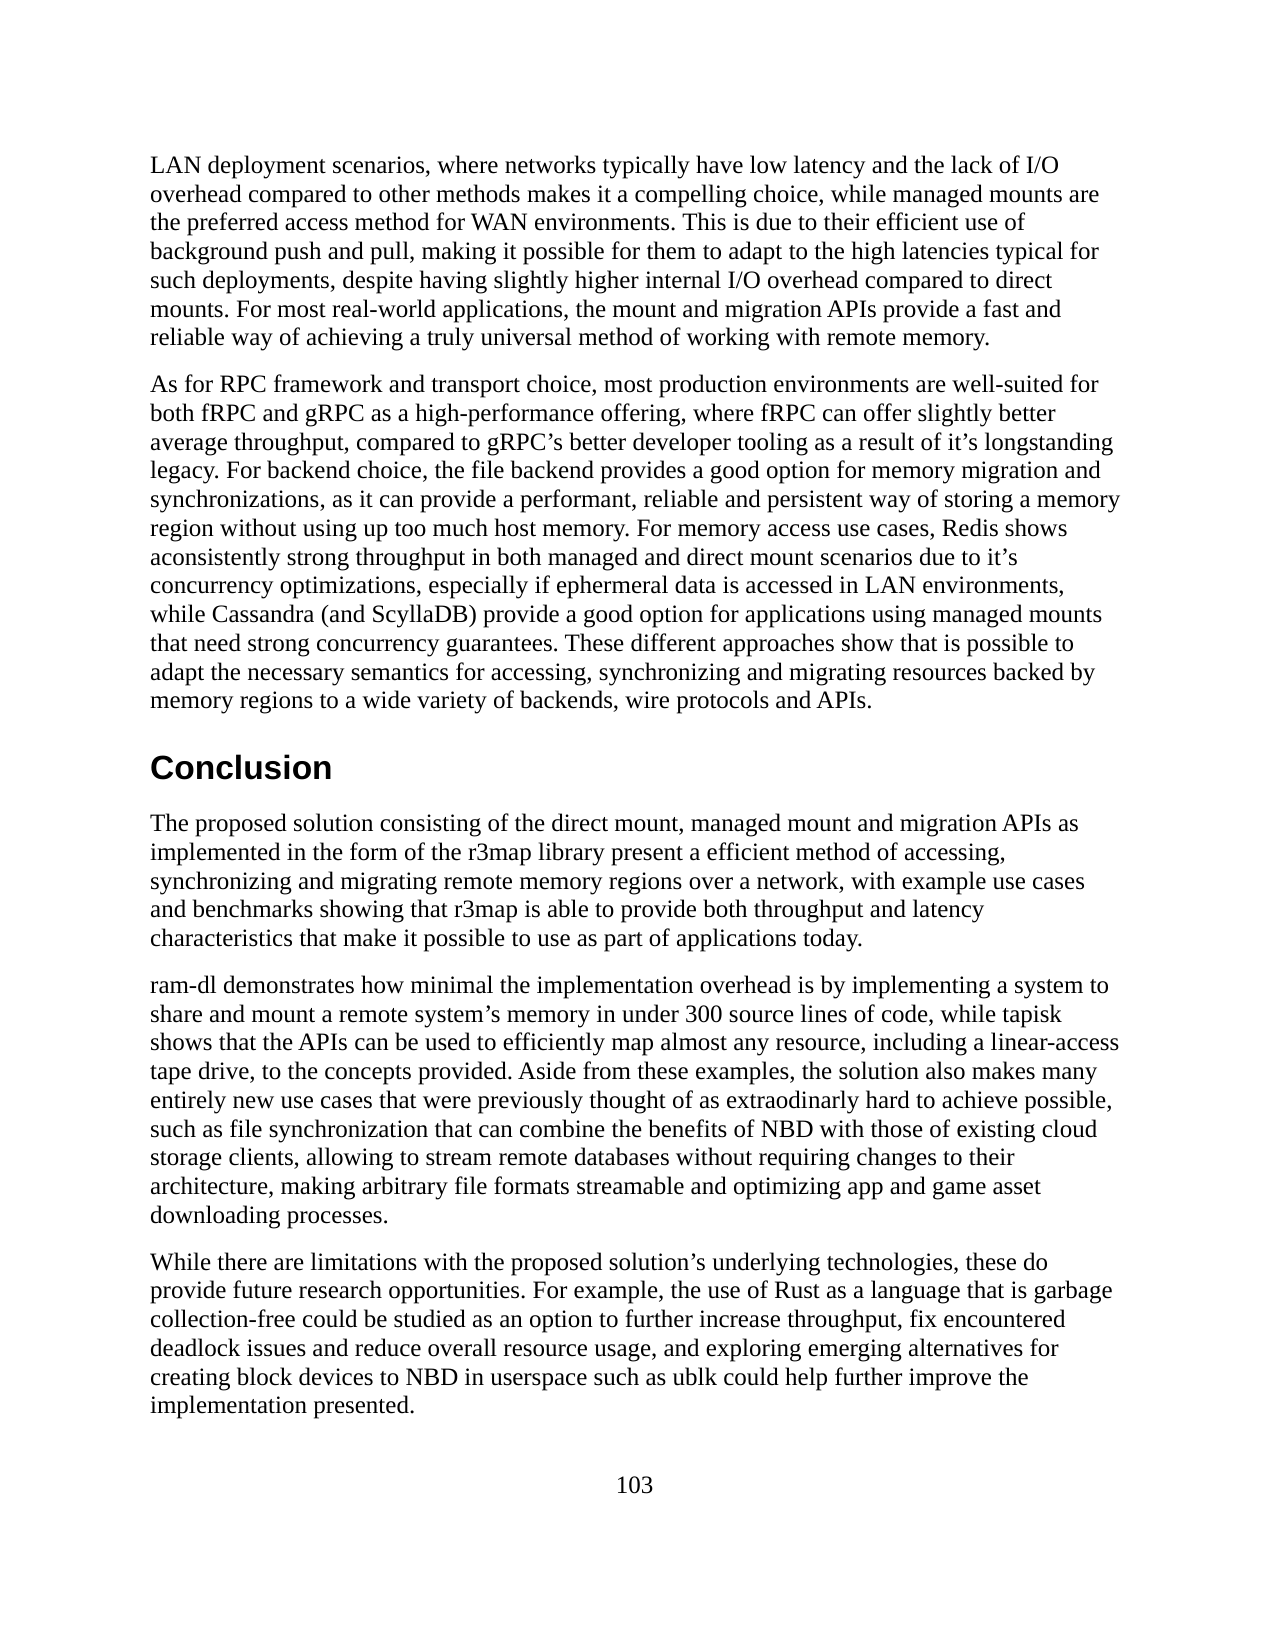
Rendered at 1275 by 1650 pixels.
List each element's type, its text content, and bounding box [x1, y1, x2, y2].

text The proposed solution consisting of the direct mount, managed mount and migration APIs as implemented in the form of the r3map library present a efficient method of accessing, synchronizing and migrating remote memory regions over a network, with example use cases and benchmarks showing that r3map is able to provide both throughput and latency characteristics that make it possible to use as part of applications today. [150, 808, 1125, 952]
subtitle Conclusion [150, 748, 1125, 787]
text LAN deployment scenarios, where networks typically have low latency and the lack of I/O overhead compared to other methods makes it a compelling choice, while managed mounts are the preferred access method for WAN environments. This is due to their efficient use of background push and pull, making it possible for them to adapt to the high latencies typical for such deployments, despite having slightly higher internal I/O overhead compared to direct mounts. For most real-world applications, the mount and migration APIs provide a fast and reliable way of achieving a truly universal method of working with remote memory. [150, 150, 1125, 351]
text While there are limitations with the proposed solution’s underlying technologies, these do provide future research opportunities. For example, the use of Rust as a language that is garbage collection-free could be studied as an option to further increase throughput, fix encountered deadlock issues and reduce overall resource usage, and exploring emerging alternatives for creating block devices to NBD in userspace such as ublk could help further improve the implementation presented. [150, 1247, 1125, 1419]
text ram-dl demonstrates how minimal the implementation overhead is by implementing a system to share and mount a remote system’s memory in under 300 source lines of code, while tapisk shows that the APIs can be used to efficiently map almost any resource, including a linear-access tape drive, to the concepts provided. Aside from these examples, the solution also makes many entirely new use cases that were previously thought of as extraodinarly hard to achieve possible, such as file synchronization that can combine the benefits of NBD with those of existing cloud storage clients, allowing to stream remote databases without requiring changes to their architecture, making arbitrary file formats streamable and optimizing app and game asset downloading processes. [150, 970, 1125, 1229]
text As for RPC framework and transport choice, most production environments are well-suited for both fRPC and gRPC as a high-performance offering, where fRPC can offer slightly better average throughput, compared to gRPC’s better developer tooling as a result of it’s longstanding legacy. For backend choice, the file backend provides a good option for memory migration and synchronizations, as it can provide a performant, reliable and persistent way of storing a memory region without using up too much host memory. For memory access use cases, Redis shows aconsistently strong throughput in both managed and direct mount scenarios due to it’s concurrency optimizations, especially if ephermeral data is accessed in LAN environments, while Cassandra (and ScyllaDB) provide a good option for applications using managed mounts that need strong concurrency guarantees. These different approaches show that is possible to adapt the necessary semantics for accessing, synchronizing and migrating resources backed by memory regions to a wide variety of backends, wire protocols and APIs. [150, 369, 1125, 714]
